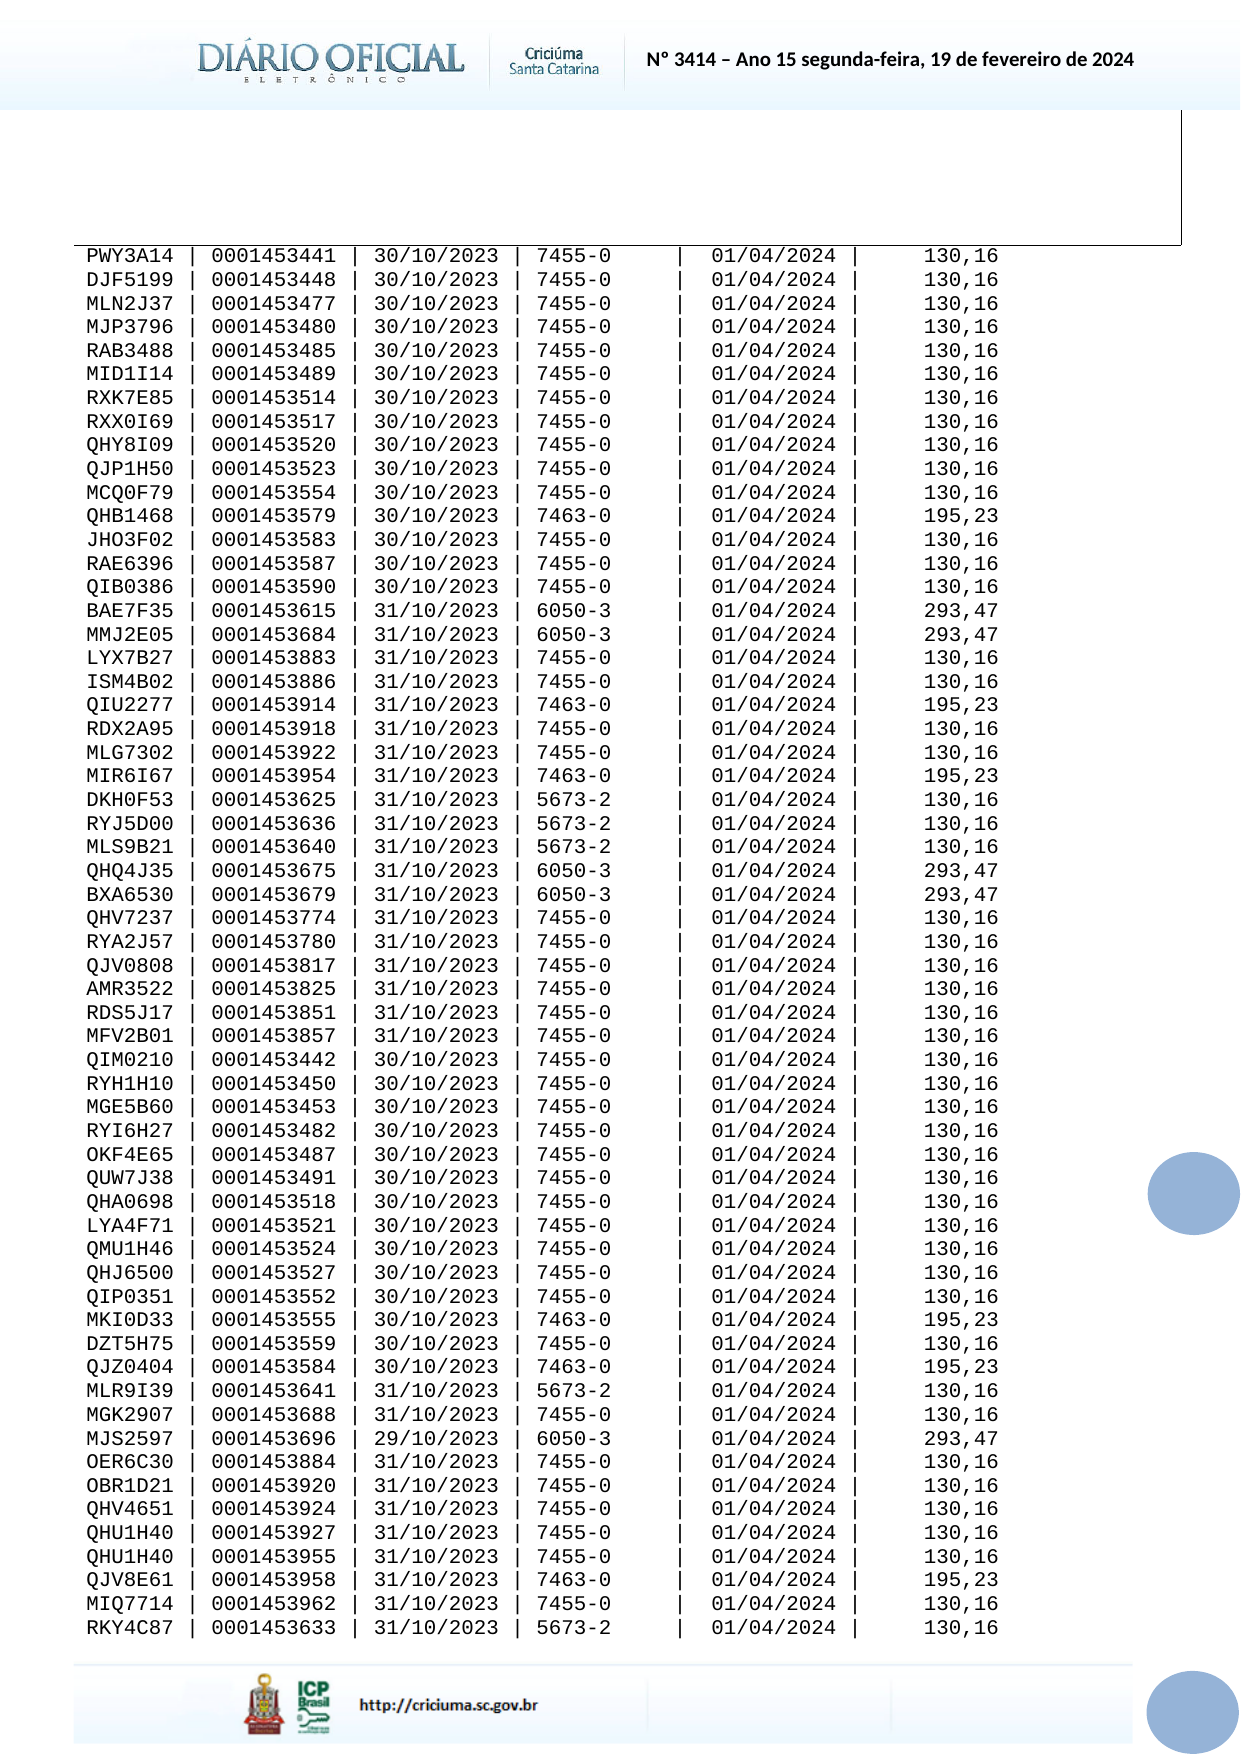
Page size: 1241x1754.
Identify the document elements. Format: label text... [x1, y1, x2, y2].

text ISM4B02 | 0001453886 | 31/10/2023 | 7455-0 | 01/04/2024 | 130,16 [74, 671, 1181, 694]
text RYH1H10 | 0001453450 | 30/10/2023 | 7455-0 | 01/04/2024 | 130,16 [74, 1073, 1181, 1096]
text MLG7302 | 0001453922 | 31/10/2023 | 7455-0 | 01/04/2024 | 130,16 [74, 742, 1181, 765]
text MJS2597 | 0001453696 | 29/10/2023 | 6050-3 | 01/04/2024 | 293,47 [74, 1427, 1181, 1451]
text LYA4F71 | 0001453521 | 30/10/2023 | 7455-0 | 01/04/2024 | 130,16 [74, 1215, 1181, 1238]
text MGE5B60 | 0001453453 | 30/10/2023 | 7455-0 | 01/04/2024 | 130,16 [74, 1096, 1181, 1120]
text RKY4C87 | 0001453633 | 31/10/2023 | 5673-2 | 01/04/2024 | 130,16 [74, 1617, 1181, 1640]
text DJF5199 | 0001453448 | 30/10/2023 | 7455-0 | 01/04/2024 | 130,16 [74, 269, 1181, 292]
text QJV8E61 | 0001453958 | 31/10/2023 | 7463-0 | 01/04/2024 | 195,23 [74, 1569, 1181, 1593]
text RAB3488 | 0001453485 | 30/10/2023 | 7455-0 | 01/04/2024 | 130,16 [74, 340, 1181, 363]
text OBR1D21 | 0001453920 | 31/10/2023 | 7455-0 | 01/04/2024 | 130,16 [74, 1475, 1181, 1498]
text QHQ4J35 | 0001453675 | 31/10/2023 | 6050-3 | 01/04/2024 | 293,47 [74, 860, 1181, 884]
text MID1I14 | 0001453489 | 30/10/2023 | 7455-0 | 01/04/2024 | 130,16 [74, 363, 1181, 387]
text RXK7E85 | 0001453514 | 30/10/2023 | 7455-0 | 01/04/2024 | 130,16 [74, 387, 1181, 411]
text QHV4651 | 0001453924 | 31/10/2023 | 7455-0 | 01/04/2024 | 130,16 [74, 1498, 1181, 1522]
text MKI0D33 | 0001453555 | 30/10/2023 | 7463-0 | 01/04/2024 | 195,23 [74, 1309, 1181, 1333]
text BXA6530 | 0001453679 | 31/10/2023 | 6050-3 | 01/04/2024 | 293,47 [74, 884, 1181, 907]
text RDS5J17 | 0001453851 | 31/10/2023 | 7455-0 | 01/04/2024 | 130,16 [74, 1002, 1181, 1026]
text QJP1H50 | 0001453523 | 30/10/2023 | 7455-0 | 01/04/2024 | 130,16 [74, 458, 1181, 482]
text QIB0386 | 0001453590 | 30/10/2023 | 7455-0 | 01/04/2024 | 130,16 [74, 576, 1181, 600]
text RYJ5D00 | 0001453636 | 31/10/2023 | 5673-2 | 01/04/2024 | 130,16 [74, 813, 1181, 836]
text QJV0808 | 0001453817 | 31/10/2023 | 7455-0 | 01/04/2024 | 130,16 [74, 954, 1181, 978]
text RYI6H27 | 0001453482 | 30/10/2023 | 7455-0 | 01/04/2024 | 130,16 [74, 1120, 1181, 1144]
text MLS9B21 | 0001453640 | 31/10/2023 | 5673-2 | 01/04/2024 | 130,16 [74, 836, 1181, 860]
text QHY8I09 | 0001453520 | 30/10/2023 | 7455-0 | 01/04/2024 | 130,16 [74, 434, 1181, 458]
text MLN2J37 | 0001453477 | 30/10/2023 | 7455-0 | 01/04/2024 | 130,16 [74, 292, 1181, 316]
text QMU1H46 | 0001453524 | 30/10/2023 | 7455-0 | 01/04/2024 | 130,16 [74, 1238, 1181, 1262]
text MIR6I67 | 0001453954 | 31/10/2023 | 7463-0 | 01/04/2024 | 195,23 [74, 765, 1181, 789]
text MLR9I39 | 0001453641 | 31/10/2023 | 5673-2 | 01/04/2024 | 130,16 [74, 1380, 1181, 1404]
text QIP0351 | 0001453552 | 30/10/2023 | 7455-0 | 01/04/2024 | 130,16 [74, 1286, 1181, 1309]
text MJP3796 | 0001453480 | 30/10/2023 | 7455-0 | 01/04/2024 | 130,16 [74, 316, 1181, 340]
text LYX7B27 | 0001453883 | 31/10/2023 | 7455-0 | 01/04/2024 | 130,16 [74, 647, 1181, 671]
text QIU2277 | 0001453914 | 31/10/2023 | 7463-0 | 01/04/2024 | 195,23 [74, 694, 1181, 718]
text MFV2B01 | 0001453857 | 31/10/2023 | 7455-0 | 01/04/2024 | 130,16 [74, 1026, 1181, 1049]
text RYA2J57 | 0001453780 | 31/10/2023 | 7455-0 | 01/04/2024 | 130,16 [74, 931, 1181, 954]
text MCQ0F79 | 0001453554 | 30/10/2023 | 7455-0 | 01/04/2024 | 130,16 [74, 482, 1181, 505]
text QIM0210 | 0001453442 | 30/10/2023 | 7455-0 | 01/04/2024 | 130,16 [74, 1049, 1181, 1073]
text RDX2A95 | 0001453918 | 31/10/2023 | 7455-0 | 01/04/2024 | 130,16 [74, 718, 1181, 742]
text BAE7F35 | 0001453615 | 31/10/2023 | 6050-3 | 01/04/2024 | 293,47 [74, 600, 1181, 623]
text QHV7237 | 0001453774 | 31/10/2023 | 7455-0 | 01/04/2024 | 130,16 [74, 907, 1181, 931]
text OER6C30 | 0001453884 | 31/10/2023 | 7455-0 | 01/04/2024 | 130,16 [74, 1451, 1181, 1475]
text DKH0F53 | 0001453625 | 31/10/2023 | 5673-2 | 01/04/2024 | 130,16 [74, 789, 1181, 813]
text QJZ0404 | 0001453584 | 30/10/2023 | 7463-0 | 01/04/2024 | 195,23 [74, 1357, 1181, 1380]
text RAE6396 | 0001453587 | 30/10/2023 | 7455-0 | 01/04/2024 | 130,16 [74, 553, 1181, 576]
text OKF4E65 | 0001453487 | 30/10/2023 | 7455-0 | 01/04/2024 | 130,16 [74, 1144, 1181, 1167]
text QHA0698 | 0001453518 | 30/10/2023 | 7455-0 | 01/04/2024 | 130,16 [74, 1191, 1153, 1215]
text QHJ6500 | 0001453527 | 30/10/2023 | 7455-0 | 01/04/2024 | 130,16 [74, 1262, 1181, 1286]
text PWY3A14 | 0001453441 | 30/10/2023 | 7455-0 | 01/04/2024 | 130,16 [74, 245, 1181, 269]
text QUW7J38 | 0001453491 | 30/10/2023 | 7455-0 | 01/04/2024 | 130,16 [74, 1167, 1157, 1191]
text AMR3522 | 0001453825 | 31/10/2023 | 7455-0 | 01/04/2024 | 130,16 [74, 978, 1181, 1002]
text RXX0I69 | 0001453517 | 30/10/2023 | 7455-0 | 01/04/2024 | 130,16 [74, 411, 1181, 434]
text QHB1468 | 0001453579 | 30/10/2023 | 7463-0 | 01/04/2024 | 195,23 [74, 505, 1181, 529]
text QHU1H40 | 0001453955 | 31/10/2023 | 7455-0 | 01/04/2024 | 130,16 [74, 1546, 1181, 1569]
text MIQ7714 | 0001453962 | 31/10/2023 | 7455-0 | 01/04/2024 | 130,16 [74, 1593, 1181, 1617]
text MMJ2E05 | 0001453684 | 31/10/2023 | 6050-3 | 01/04/2024 | 293,47 [74, 623, 1181, 647]
text QHU1H40 | 0001453927 | 31/10/2023 | 7455-0 | 01/04/2024 | 130,16 [74, 1522, 1181, 1546]
text JHO3F02 | 0001453583 | 30/10/2023 | 7455-0 | 01/04/2024 | 130,16 [74, 529, 1181, 553]
text MGK2907 | 0001453688 | 31/10/2023 | 7455-0 | 01/04/2024 | 130,16 [74, 1404, 1181, 1427]
text DZT5H75 | 0001453559 | 30/10/2023 | 7455-0 | 01/04/2024 | 130,16 [74, 1333, 1181, 1357]
